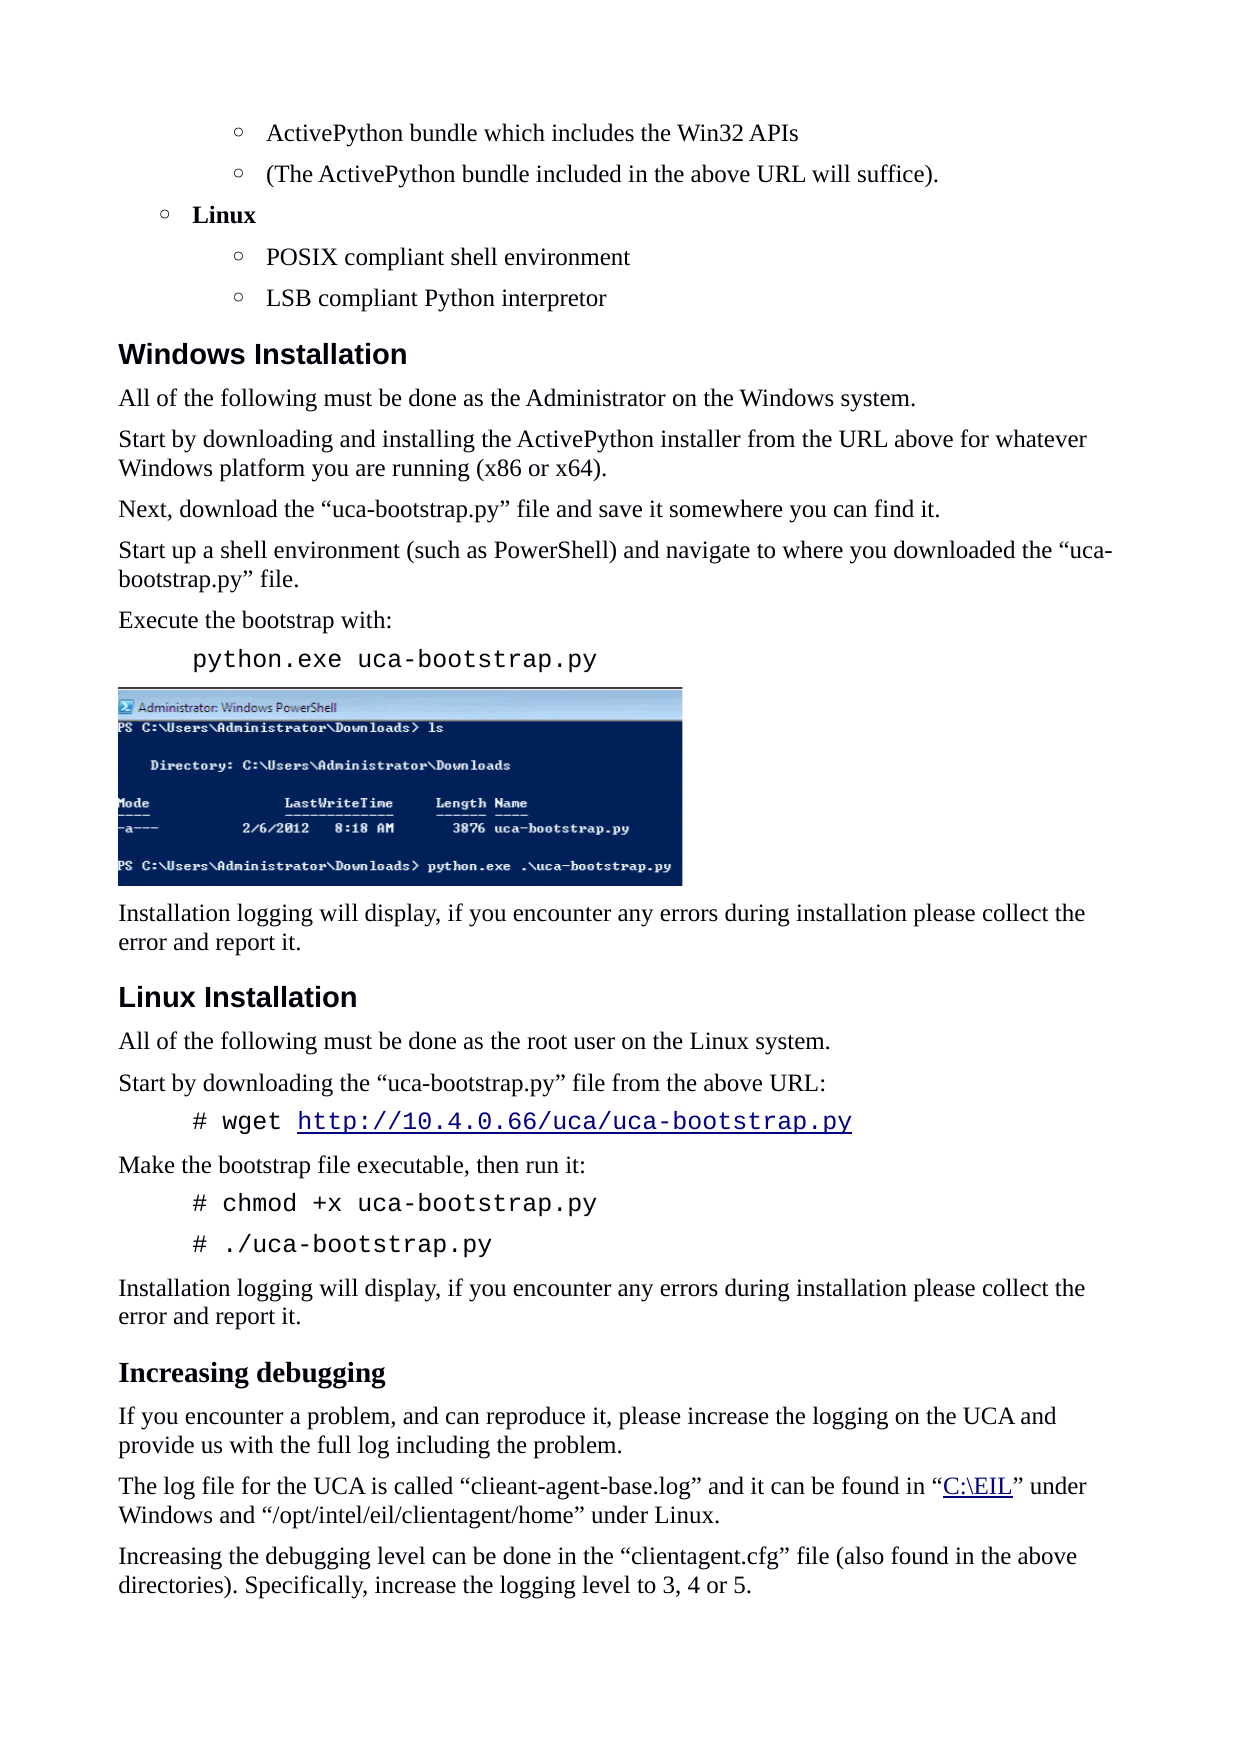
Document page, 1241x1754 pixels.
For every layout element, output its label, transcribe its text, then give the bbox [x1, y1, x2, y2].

text # chmod +x uca-bootstrap.py [192, 1191, 1122, 1219]
picture [118, 687, 683, 886]
text Installation logging will display, if you encounter any errors during installation please collect the error and report it. [118, 1273, 1122, 1330]
text The log file for the UCA is called “clieant-agent-base.log” and it can be found in “C:\EIL” under Windows and “/opt/intel/eil/clientagent/home” under Linux. [118, 1471, 1122, 1529]
text Installation logging will display, if you encounter any errors during installation please collect the error and report it. [118, 898, 1122, 955]
text Start up a shell environment (such as PowerShell) and navigate to where you downloaded the “uca-bootstrap.py” file. [118, 535, 1122, 593]
list LSB compliant Python interpretor [228, 283, 1122, 312]
text All of the following must be done as the Administrator on the Windows system. [118, 383, 1122, 412]
list (The ActivePython bundle included in the above URL will suffice). [228, 159, 1122, 188]
list Linux [154, 201, 1122, 229]
text Execute the bootstrap with: [118, 605, 1122, 634]
subtitle Increasing debugging [118, 1355, 1122, 1389]
text Start by downloading the “uca-bootstrap.py” file from the above URL: [118, 1068, 1122, 1096]
text Next, download the “uca-bootstrap.py” file and save it somewhere you can find it. [118, 494, 1122, 523]
text Make the bootstrap file executable, then run it: [118, 1150, 1122, 1178]
subtitle Windows Installation [118, 337, 1122, 370]
list POSIX compliant shell environment [228, 242, 1122, 271]
list ActivePython bundle which includes the Win32 APIs [228, 118, 1122, 147]
text Increasing the debugging level can be done in the “clientagent.cfg” file (also found in the above directories). Specifically, increase the logging level to 3, 4 or 5. [118, 1541, 1122, 1599]
text If you encounter a problem, and can reproduce it, please increase the logging on the UCA and provide us with the full log including the problem. [118, 1401, 1122, 1459]
subtitle Linux Installation [118, 980, 1122, 1014]
text # wget http://10.4.0.66/uca/uca-bootstrap.py [192, 1109, 1122, 1137]
text python.exe uca-bootstrap.py [192, 647, 1122, 675]
text All of the following must be done as the root user on the Linux system. [118, 1026, 1122, 1055]
text Start by downloading and installing the ActivePython installer from the URL above for whatever Windows platform you are running (x86 or x64). [118, 424, 1122, 482]
text # ./uca-bootstrap.py [192, 1232, 1122, 1260]
